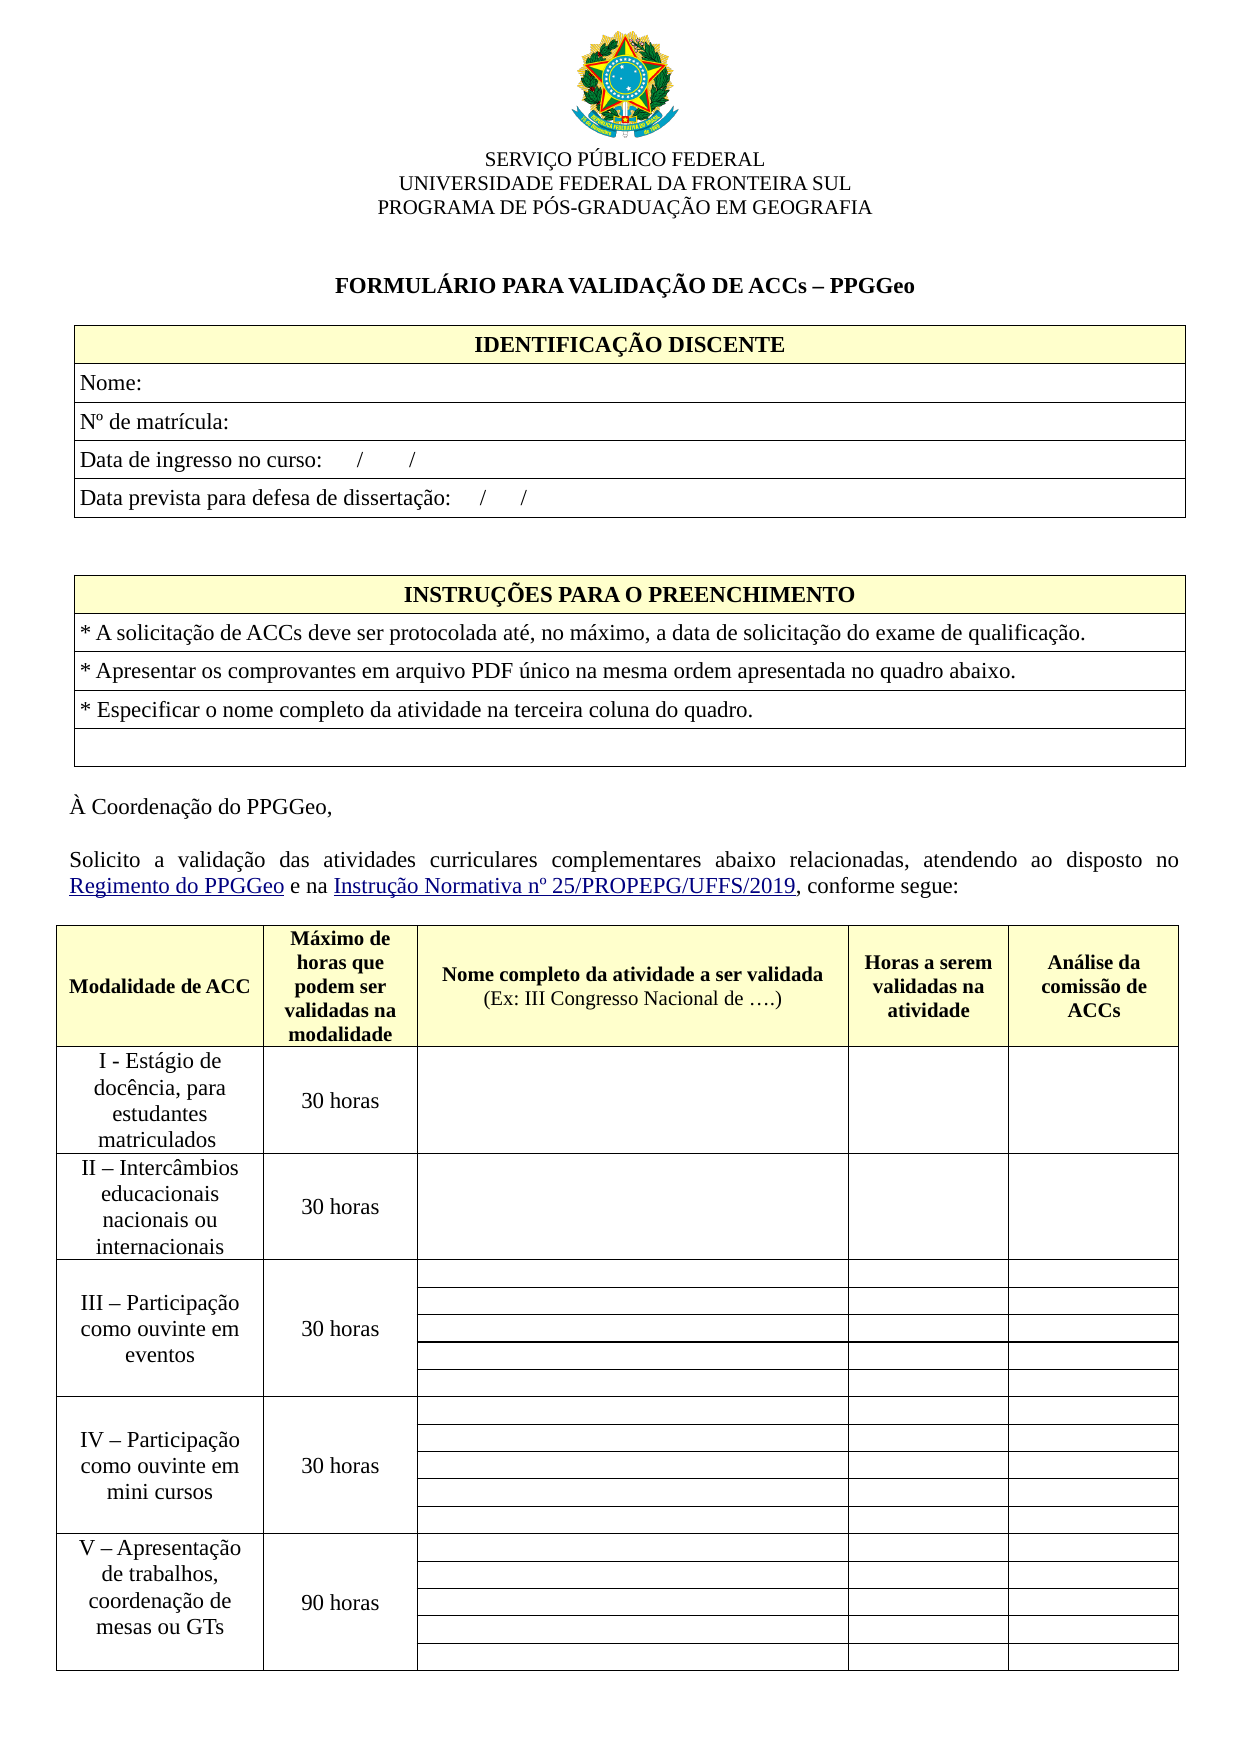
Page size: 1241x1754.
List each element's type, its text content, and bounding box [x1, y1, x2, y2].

table_header Máximo de horas que podem ser validadas na modalidade [264, 926, 417, 1046]
table_cell [418, 1154, 848, 1259]
table_cell Nome: [75, 364, 1185, 402]
table_header Nome completo da atividade a ser validada (Ex: III Congresso Nacional de ….) [418, 926, 848, 1046]
table_cell [849, 1562, 1008, 1588]
table_cell [418, 1397, 848, 1423]
table_cell [849, 1397, 1008, 1423]
table_cell 30 horas [264, 1260, 417, 1396]
table_cell [1009, 1425, 1178, 1451]
table_cell [418, 1288, 848, 1314]
table_cell Data de ingresso no curso: / / [75, 441, 1185, 478]
table_cell [1009, 1616, 1178, 1643]
table_cell [1009, 1397, 1178, 1423]
table_cell [849, 1479, 1008, 1506]
table_cell [1009, 1507, 1178, 1533]
table_cell [849, 1047, 1008, 1153]
table_cell [75, 729, 1185, 766]
table_cell [1009, 1562, 1178, 1588]
text Solicito a validação das atividades curriculares complementares abaixo relacionadas, atendendo ao disposto no Regimento do PPGGeo e na Instrução Normativa nº 25/PROPEPG/UFFS/2019, conforme segue: [69, 846, 1181, 898]
table_cell [1009, 1370, 1178, 1396]
table_cell Nº de matrícula: [75, 403, 1185, 440]
table_cell [1009, 1260, 1178, 1287]
table_cell [418, 1644, 848, 1670]
table_cell [849, 1507, 1008, 1533]
table_header Modalidade de ACC [57, 926, 263, 1046]
table_cell 30 horas [264, 1154, 417, 1259]
table_cell [418, 1452, 848, 1478]
table_header Análise da comissão de ACCs [1009, 926, 1178, 1046]
picture [571, 31, 679, 138]
table_cell [849, 1260, 1008, 1287]
table_cell [849, 1154, 1008, 1259]
table_cell [849, 1534, 1008, 1561]
table_cell [849, 1315, 1008, 1341]
table_cell [418, 1343, 848, 1369]
table_cell * Apresentar os comprovantes em arquivo PDF único na mesma ordem apresentada no quadro abaixo. [75, 652, 1185, 689]
table_cell [418, 1425, 848, 1451]
table_cell [1009, 1452, 1178, 1478]
table_cell 30 horas [264, 1397, 417, 1533]
table_cell 90 horas [264, 1534, 417, 1670]
table_header IDENTIFICAÇÃO DISCENTE [75, 326, 1185, 363]
table_cell [1009, 1644, 1178, 1670]
table_header INSTRUÇÕES PARA O PREENCHIMENTO [75, 576, 1185, 613]
table_cell [418, 1047, 848, 1153]
table_cell [418, 1562, 848, 1588]
table_cell * A solicitação de ACCs deve ser protocolada até, no máximo, a data de solicitação do exame de qualificação. [75, 614, 1185, 651]
picture [647, 116, 659, 124]
table_cell [418, 1479, 848, 1506]
text À Coordenação do PPGGeo, [69, 793, 1181, 819]
table_cell [1009, 1479, 1178, 1506]
table_cell [418, 1589, 848, 1615]
table_cell [418, 1507, 848, 1533]
table_cell [1009, 1288, 1178, 1314]
table_header Horas a serem validadas na atividade [849, 926, 1008, 1046]
table_cell 30 horas [264, 1047, 417, 1153]
table_cell [849, 1370, 1008, 1396]
text FORMULÁRIO PARA VALIDAÇÃO DE ACCs – PPGGeo [69, 272, 1181, 298]
picture [641, 112, 679, 138]
table_cell [1009, 1534, 1178, 1561]
table_cell [849, 1425, 1008, 1451]
table_cell [418, 1616, 848, 1643]
table_cell [849, 1589, 1008, 1615]
table_cell [418, 1260, 848, 1287]
table_cell [418, 1534, 848, 1561]
table_cell [418, 1370, 848, 1396]
table_cell V – Apresentação de trabalhos, coordenação de mesas ou GTs [57, 1534, 263, 1670]
table_cell [849, 1452, 1008, 1478]
table_cell [849, 1616, 1008, 1643]
table_cell IV – Participação como ouvinte em mini cursos [57, 1397, 263, 1533]
table_cell * Especificar o nome completo da atividade na terceira coluna do quadro. [75, 691, 1185, 728]
table_cell [1009, 1047, 1178, 1153]
table_cell [1009, 1315, 1178, 1341]
table_cell [418, 1315, 848, 1341]
table_cell I - Estágio de docência, para estudantes matriculados [57, 1047, 263, 1153]
table_cell [1009, 1589, 1178, 1615]
table_cell [1009, 1154, 1178, 1259]
table_cell [849, 1343, 1008, 1369]
table_cell [849, 1644, 1008, 1670]
table_cell [1009, 1343, 1178, 1369]
table_cell [849, 1288, 1008, 1314]
table_cell II – Intercâmbios educacionais nacionais ou internacionais [57, 1154, 263, 1259]
table_cell III – Participação como ouvinte em eventos [57, 1260, 263, 1396]
table_cell Data prevista para defesa de dissertação: / / [75, 479, 1185, 517]
